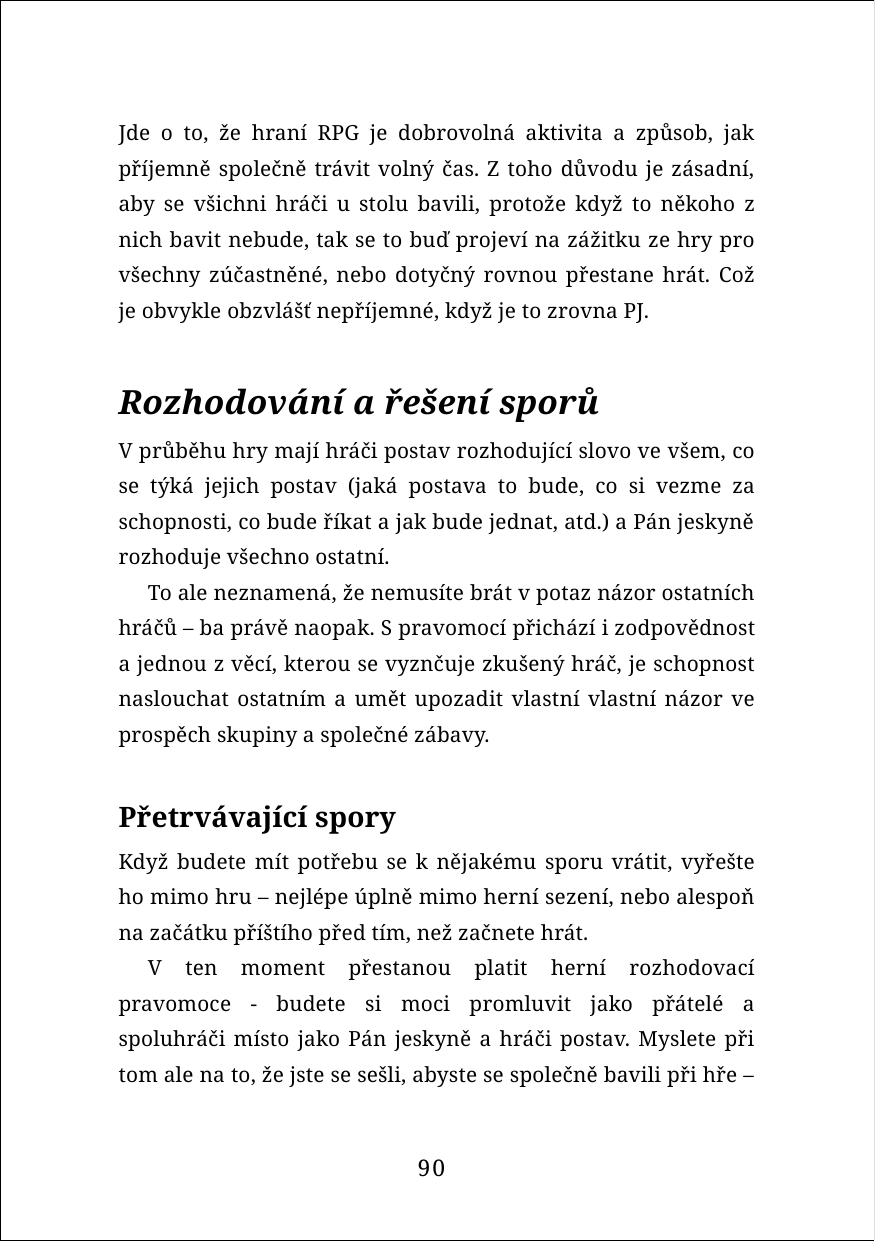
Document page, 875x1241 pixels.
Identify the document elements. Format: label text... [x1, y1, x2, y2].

text Když budete mít potřebu se k nějakému sporu vrátit, vyřešte ho mimo hru – nejlépe úplně mimo herní sezení, nebo alespoň na začátku příštího před tím, než začnete hrát. V ten moment přestanou platit herní rozhodovací pravomoce - budete si moci promluvit jako přátelé a spoluhráči místo jako Pán jeskyně a hráči postav. Myslete při tom ale na to, že jste se sešli, abyste se společně bavili při hře – [118, 847, 756, 1088]
subtitle Rozhodování a řešení sporů [118, 379, 756, 424]
text Jde o to, že hraní RPG je dobrovolná aktivita a způsob, jak příjemně společně trávit volný čas. Z toho důvodu je zásadní, aby se všichni hráči u stolu bavili, protože když to někoho z nich bavit nebude, tak se to buď projeví na zážitku ze hry pro všechny zúčastněné, nebo dotyčný rovnou přestane hrát. Což je obvykle obzvlášť nepříjemné, když je to zrovna PJ. [118, 118, 756, 324]
text V průběhu hry mají hráči postav rozhodující slovo ve všem, co se týká jejich postav (jaká postava to bude, co si vezme za schopnosti, co bude říkat a jak bude jednat, atd.) a Pán jeskyně rozhoduje všechno ostatní. To ale neznamená, že nemusíte brát v potaz názor ostatních hráčů – ba právě naopak. S pravomocí přichází i zodpovědnost a jednou z věcí, kterou se vyznčuje zkušený hráč, je schopnost naslouchat ostatním a umět upozadit vlastní vlastní názor ve prospěch skupiny a společné zábavy. [118, 436, 756, 748]
subtitle Přetrvávající spory [118, 797, 756, 835]
